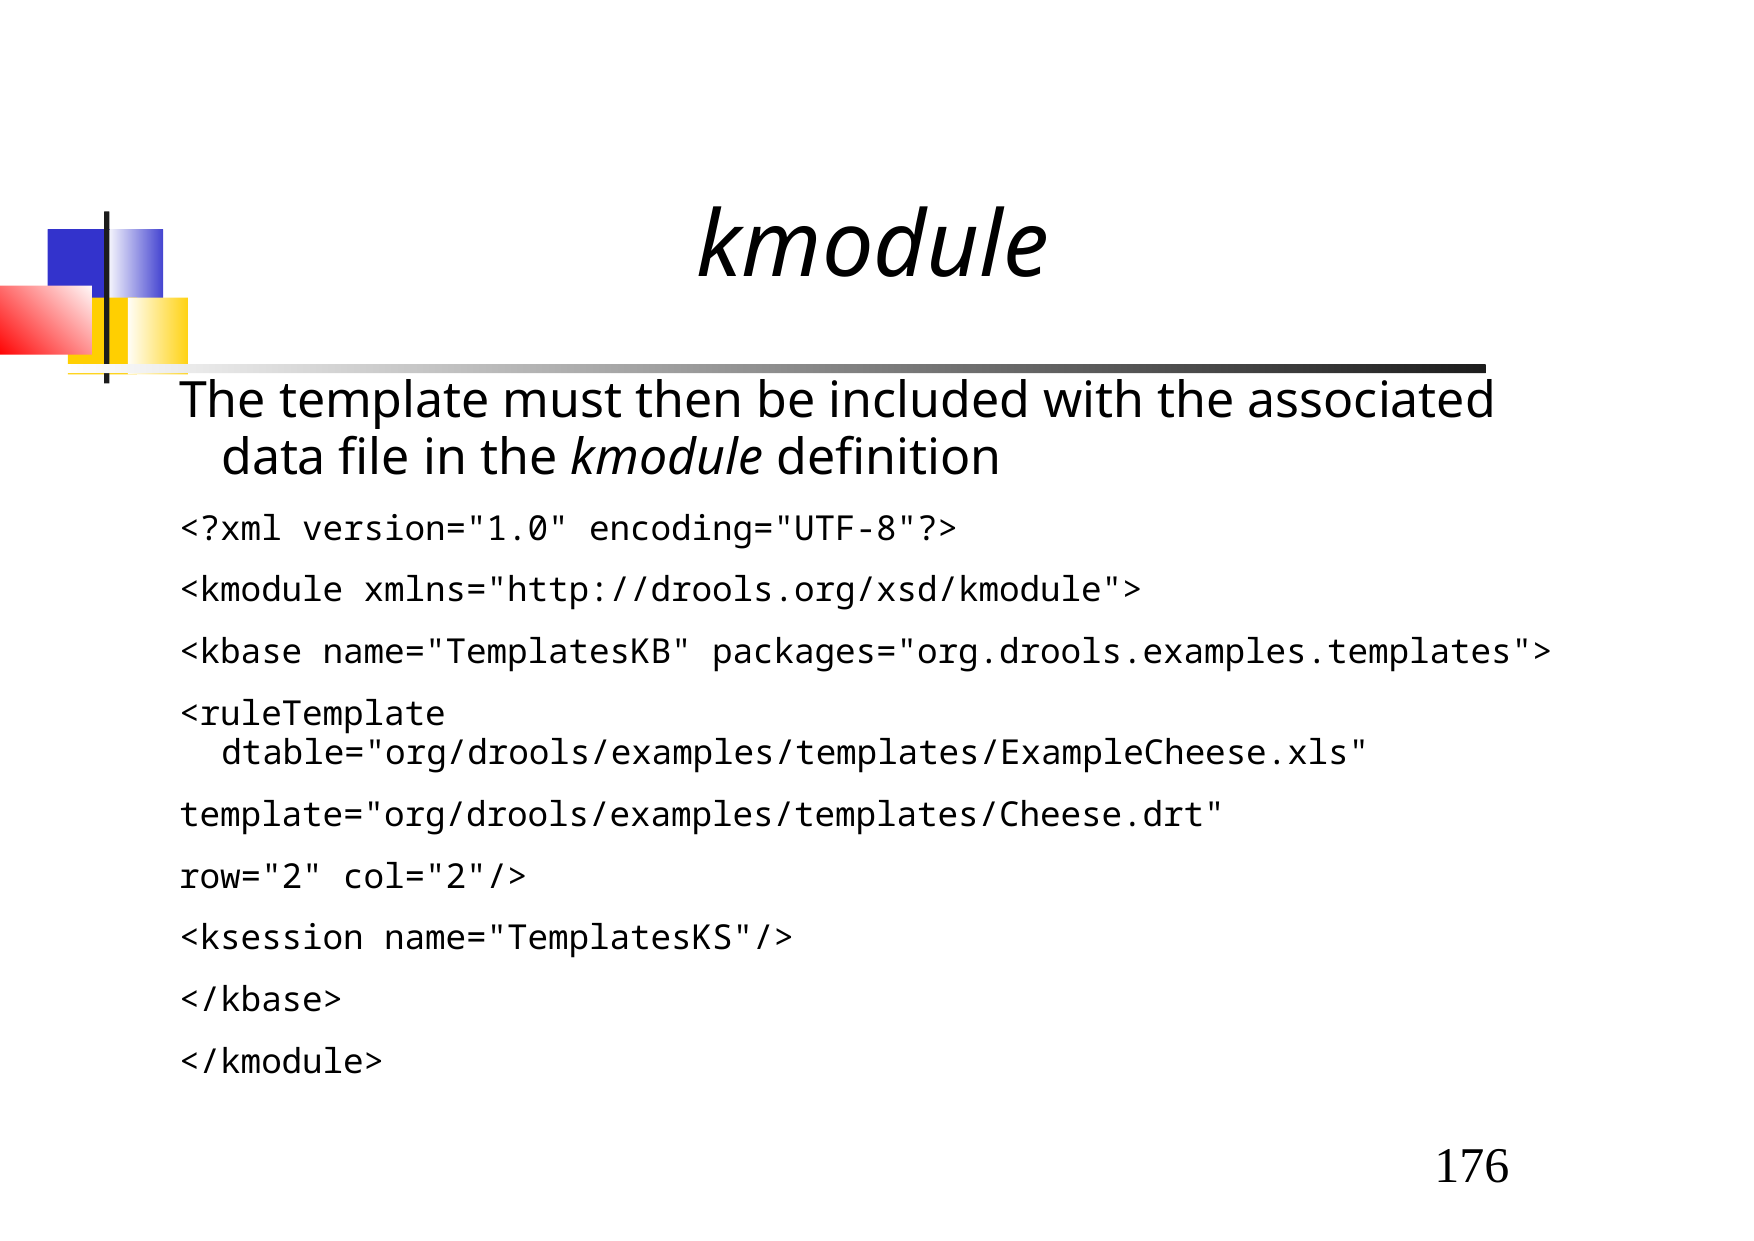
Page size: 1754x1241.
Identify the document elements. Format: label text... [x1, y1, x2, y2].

list The template must then be included with the associated data file in the kmodule definition <?xml version="1.0" encoding="UTF-8"?> <kmodule xmlns="http://drools.org/xsd/kmodule"> <kbase name="TemplatesKB" packages="org.drools.examples.templates"> <ruleTemplate dtable="org/drools/examples/templates/ExampleCheese.xls" template="org/drools/examples/templates/Cheese.drt" row="2" col="2"/> <ksession name="TemplatesKS"/> </kbase> </kmodule> [179, 371, 1567, 1091]
title kmodule [179, 139, 1567, 351]
